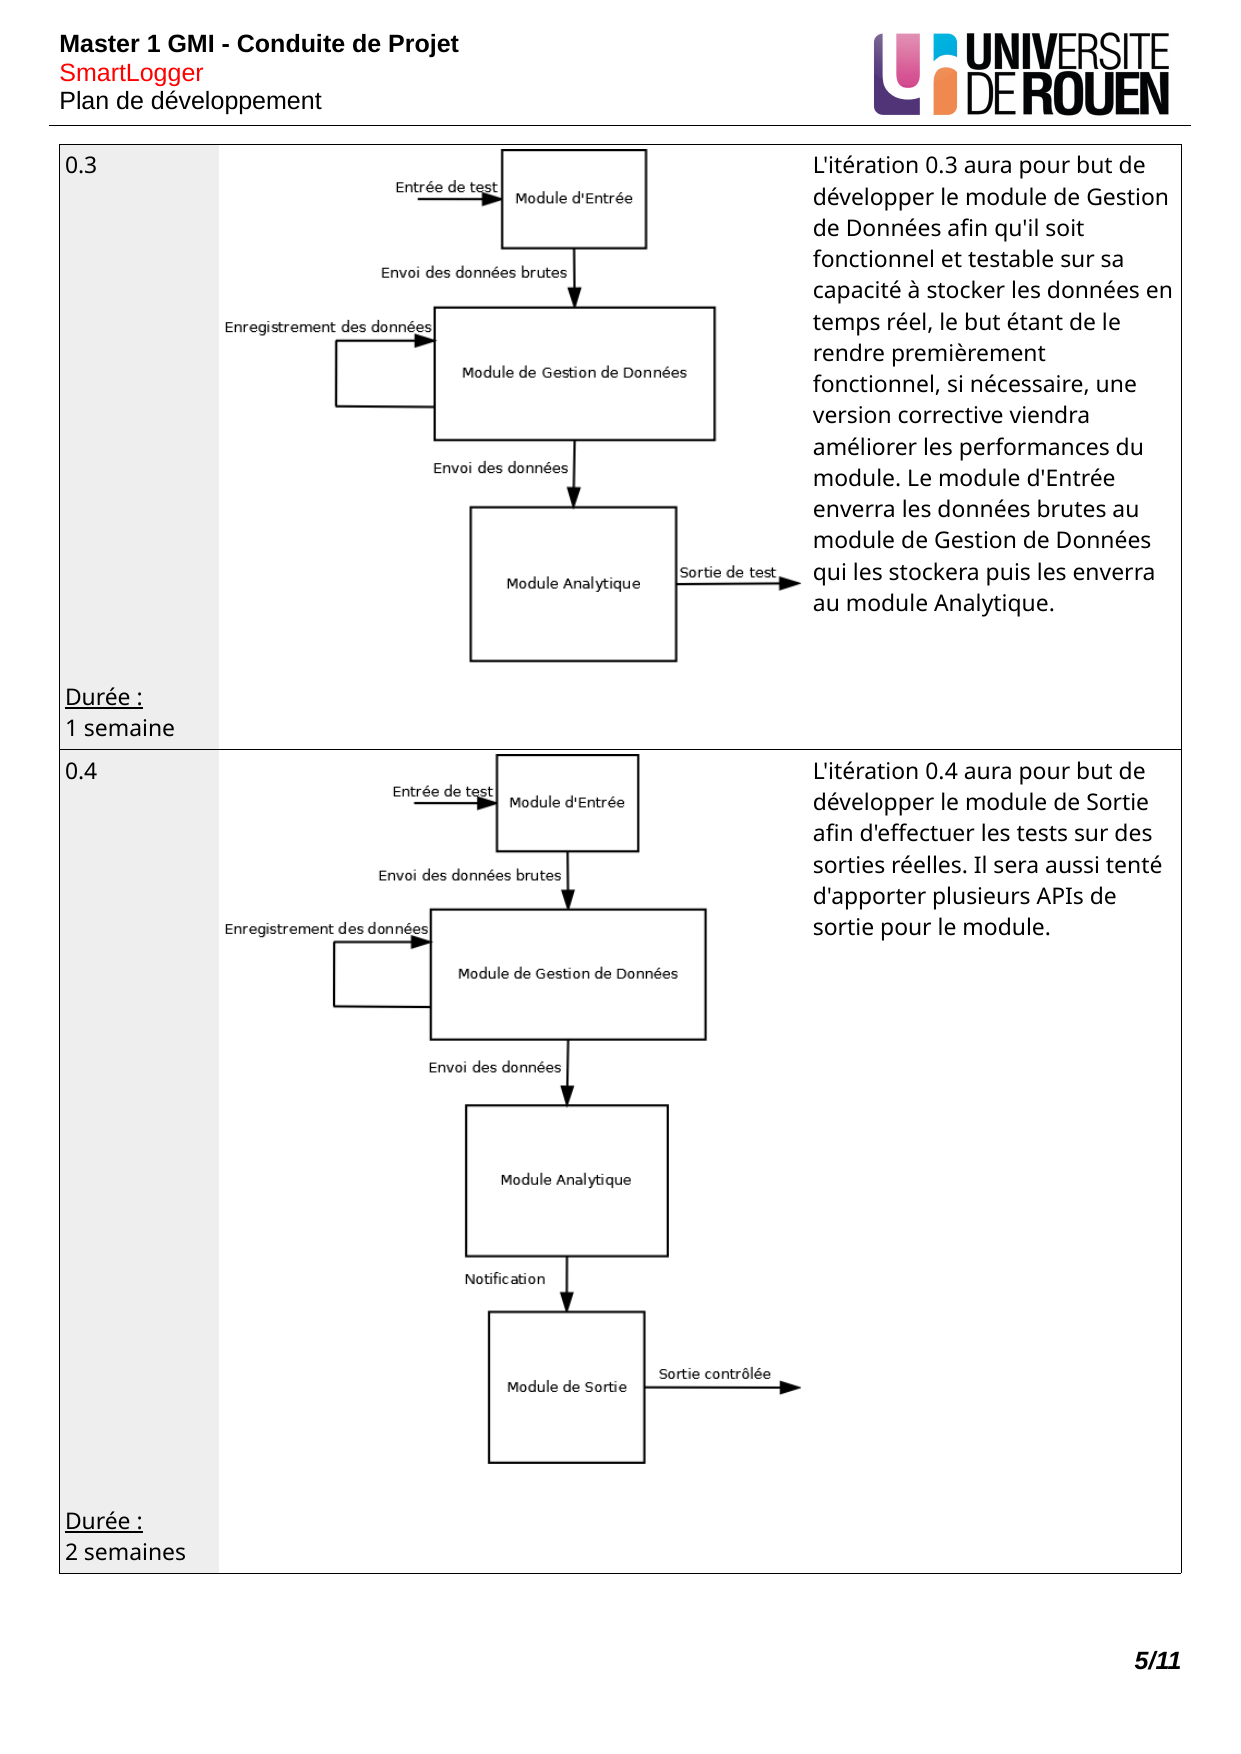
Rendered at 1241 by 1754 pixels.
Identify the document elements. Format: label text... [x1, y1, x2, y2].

picture [225, 754, 802, 1464]
table_cell 0.3 Durée : 1 semaine [60, 145, 219, 749]
table_cell L'itération 0.3 aura pour but de développer le module de Gestion de Données afin qu'il soit fonctionnel et testable sur sa capacité à stocker les données en temps réel, le but étant de le rendre premièrement fonctionnel, si nécessaire, une version corrective viendra améliorer les performances du module. Le module d'Entrée enverra les données brutes au module de Gestion de Données qui les stockera puis les enverra au module Analytique. [807, 145, 1181, 749]
picture [872, 32, 1170, 118]
picture [225, 149, 802, 663]
table_cell L'itération 0.4 aura pour but de développer le module de Sortie afin d'effectuer les tests sur des sorties réelles. Il sera aussi tenté d'apporter plusieurs APIs de sortie pour le module. [807, 750, 1181, 1573]
table_cell [219, 145, 807, 749]
table_cell 0.4 Durée : 2 semaines [60, 750, 219, 1573]
table_cell [219, 750, 807, 1573]
